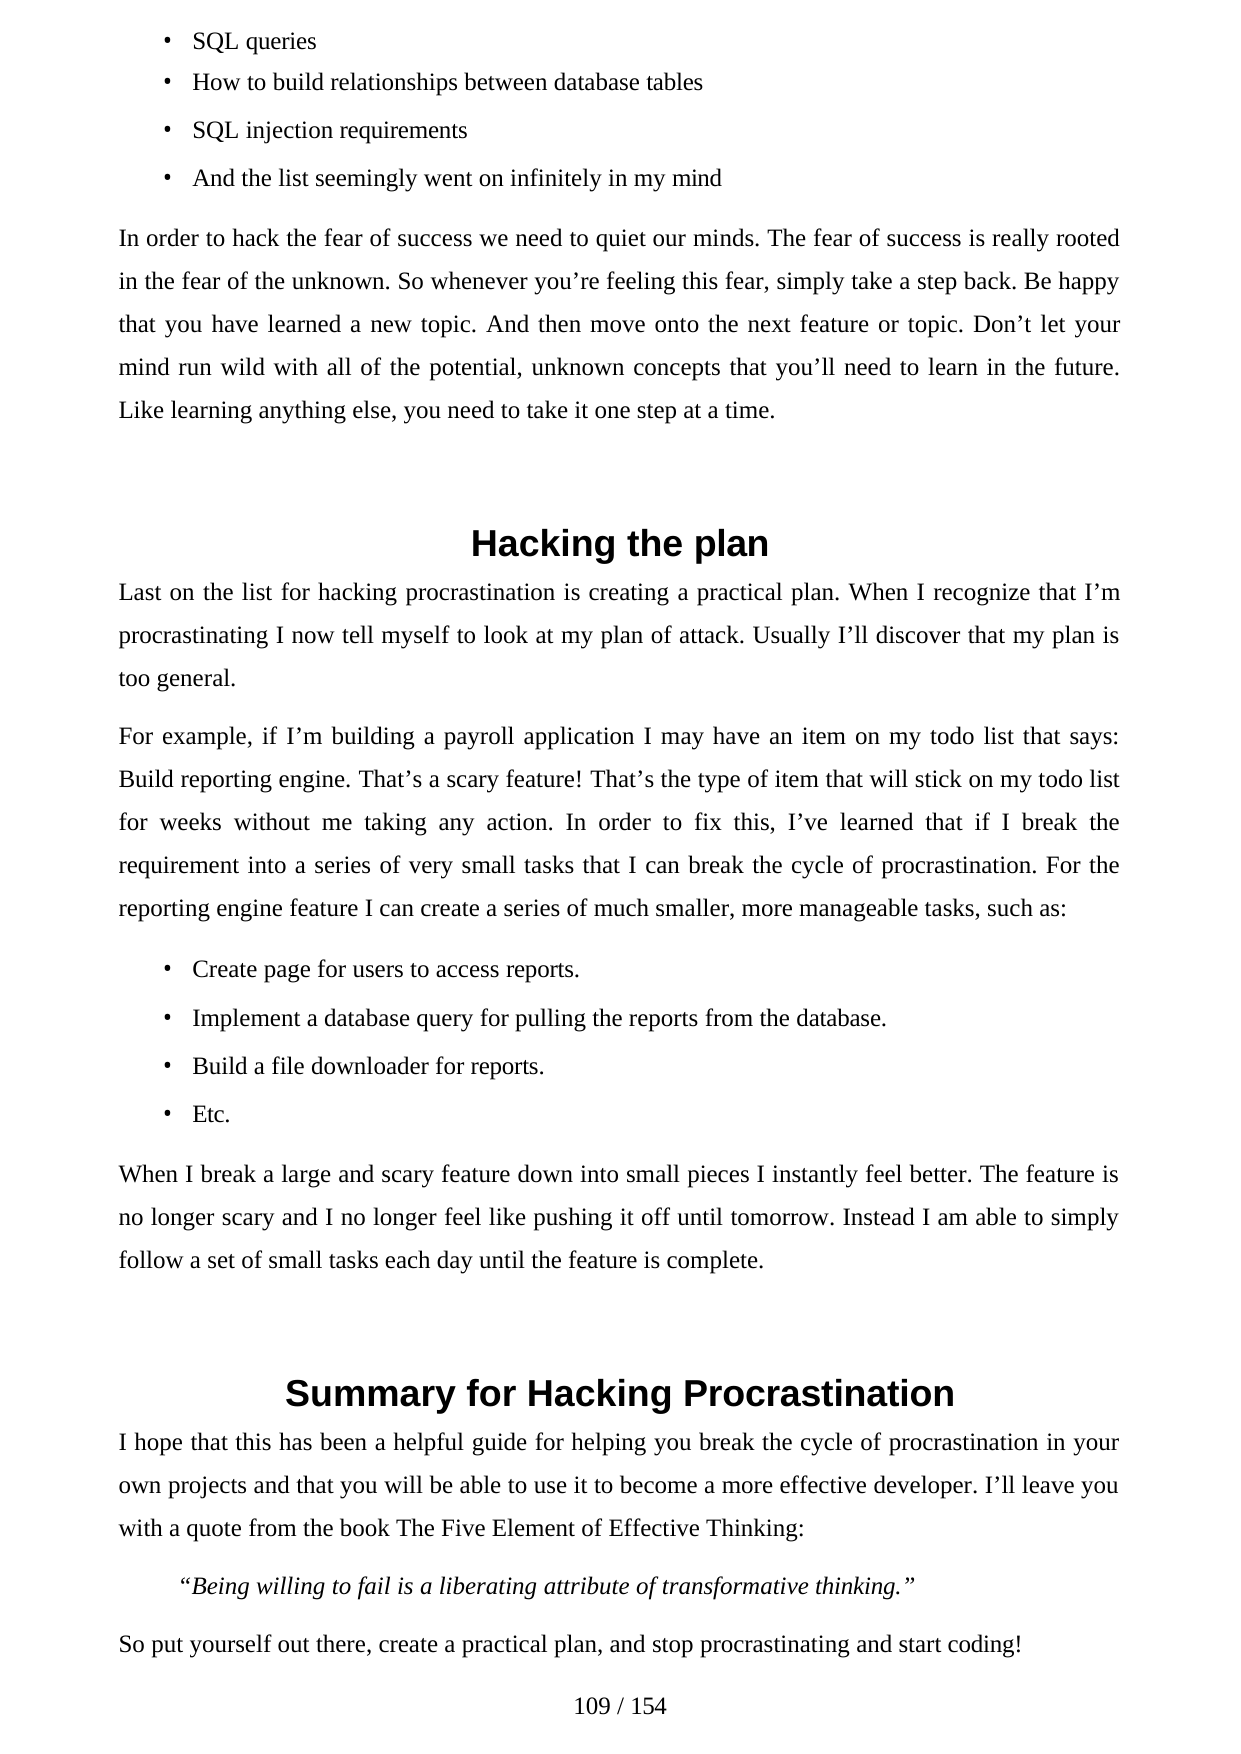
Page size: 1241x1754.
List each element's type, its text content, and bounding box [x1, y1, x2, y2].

subtitle Hacking the plan [29, 521, 1211, 564]
text For example, if I’m building a payroll application I may have an item on my todo list that says: Build reporting engine. That’s a scary feature! That’s the type of item that will stick on my todo list for weeks without me taking any action. In order to fix this, I’ve learned that if I break the requirement into a series of very small tasks that I can break the cycle of procrastination. For the reporting engine feature I can create a series of much smaller, more manageable tasks, such as: [118, 721, 1121, 922]
text I hope that this has been a helpful guide for helping you break the cycle of procrastination in your own projects and that you will be able to use it to become a more effective developer. I’ll leave you with a quote from the book The Five Element of Effective Thinking: [118, 1427, 1121, 1542]
list And the list seemingly went on infinitely in my mind [163, 160, 1211, 194]
list Create page for users to access reports. [163, 951, 1211, 985]
text “Being willing to fail is a liberating attribute of transformative thinking.” [177, 1571, 1211, 1599]
list SQL injection requirements [163, 112, 1211, 146]
list Build a file downloader for reports. [163, 1048, 1211, 1082]
text So put yourself out there, create a practical plan, and stop procrastinating and start coding! [118, 1629, 1211, 1658]
list SQL queries [163, 23, 1211, 57]
text Last on the list for hacking procrastination is creating a practical plan. When I recognize that I’m procrastinating I now tell myself to look at my plan of attack. Usually I’ll discover that my plan is too general. [118, 577, 1121, 692]
text When I break a large and scary feature down into small pieces I instantly feel better. The feature is no longer scary and I no longer feel like pushing it off until tomorrow. Instead I am able to simply follow a set of small tasks each day until the feature is complete. [118, 1159, 1121, 1274]
list Implement a database query for pulling the reports from the database. [163, 999, 1211, 1033]
subtitle Summary for Hacking Procrastination [29, 1371, 1211, 1414]
list Etc. [163, 1096, 1211, 1130]
text In order to hack the fear of success we need to quiet our minds. The fear of success is really rooted in the fear of the unknown. So whenever you’re feeling this fear, simply take a step back. Be happy that you have learned a new topic. And then move onto the next feature or topic. Don’t let your mind run wild with all of the potential, unknown concepts that you’ll need to learn in the future. Like learning anything else, you need to take it one step at a time. [118, 223, 1122, 424]
list How to build relationships between database tables [163, 63, 1211, 97]
